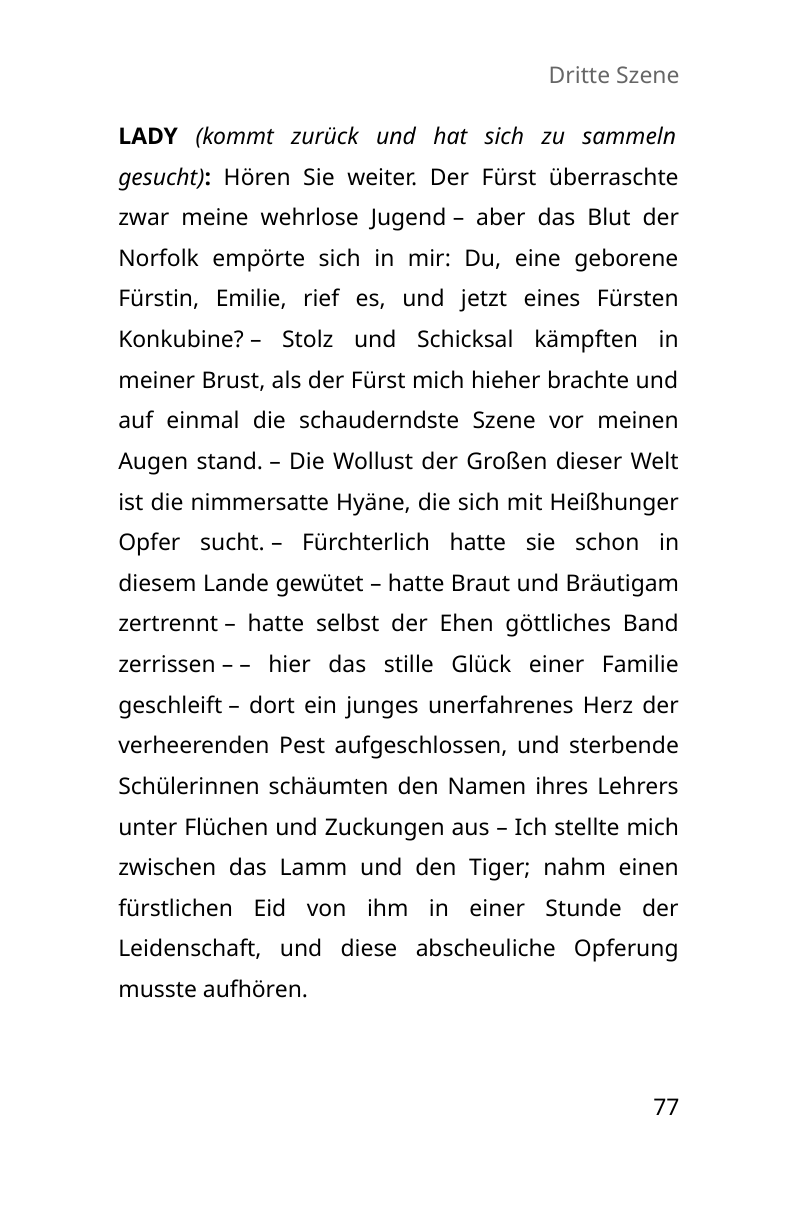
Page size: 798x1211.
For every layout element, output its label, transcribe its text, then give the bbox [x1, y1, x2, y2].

text LADY (kommt zurück und hat sich zu sammeln gesucht): Hören Sie weiter. Der Fürst überraschte zwar meine wehrlose Jugend – aber das Blut der Norfolk empörte sich in mir: Du, eine geborene Fürstin, Emilie, rief es, und jetzt eines Fürsten Konkubine? – Stolz und Schicksal kämpften in meiner Brust, als der Fürst mich hieher brachte und auf einmal die schauderndste Szene vor meinen Augen stand. – Die Wollust der Großen dieser Welt ist die nimmersatte Hyäne, die sich mit Heißhunger Opfer sucht. – Fürchterlich hatte sie schon in diesem Lande gewütet – hatte Braut und Bräutigam zertrennt – hatte selbst der Ehen göttliches Band zerrissen – – hier das stille Glück einer Familie geschleift – dort ein junges unerfahrenes Herz der verheerenden Pest aufgeschlossen, und sterbende Schülerinnen schäumten den Namen ihres Lehrers unter Flüchen und Zuckungen aus – Ich stellte mich zwischen das Lamm und den Tiger; nahm einen fürstlichen Eid von ihm in einer Stunde der Leidenschaft, und diese abscheuliche Opferung musste aufhören. [118, 120, 679, 1004]
